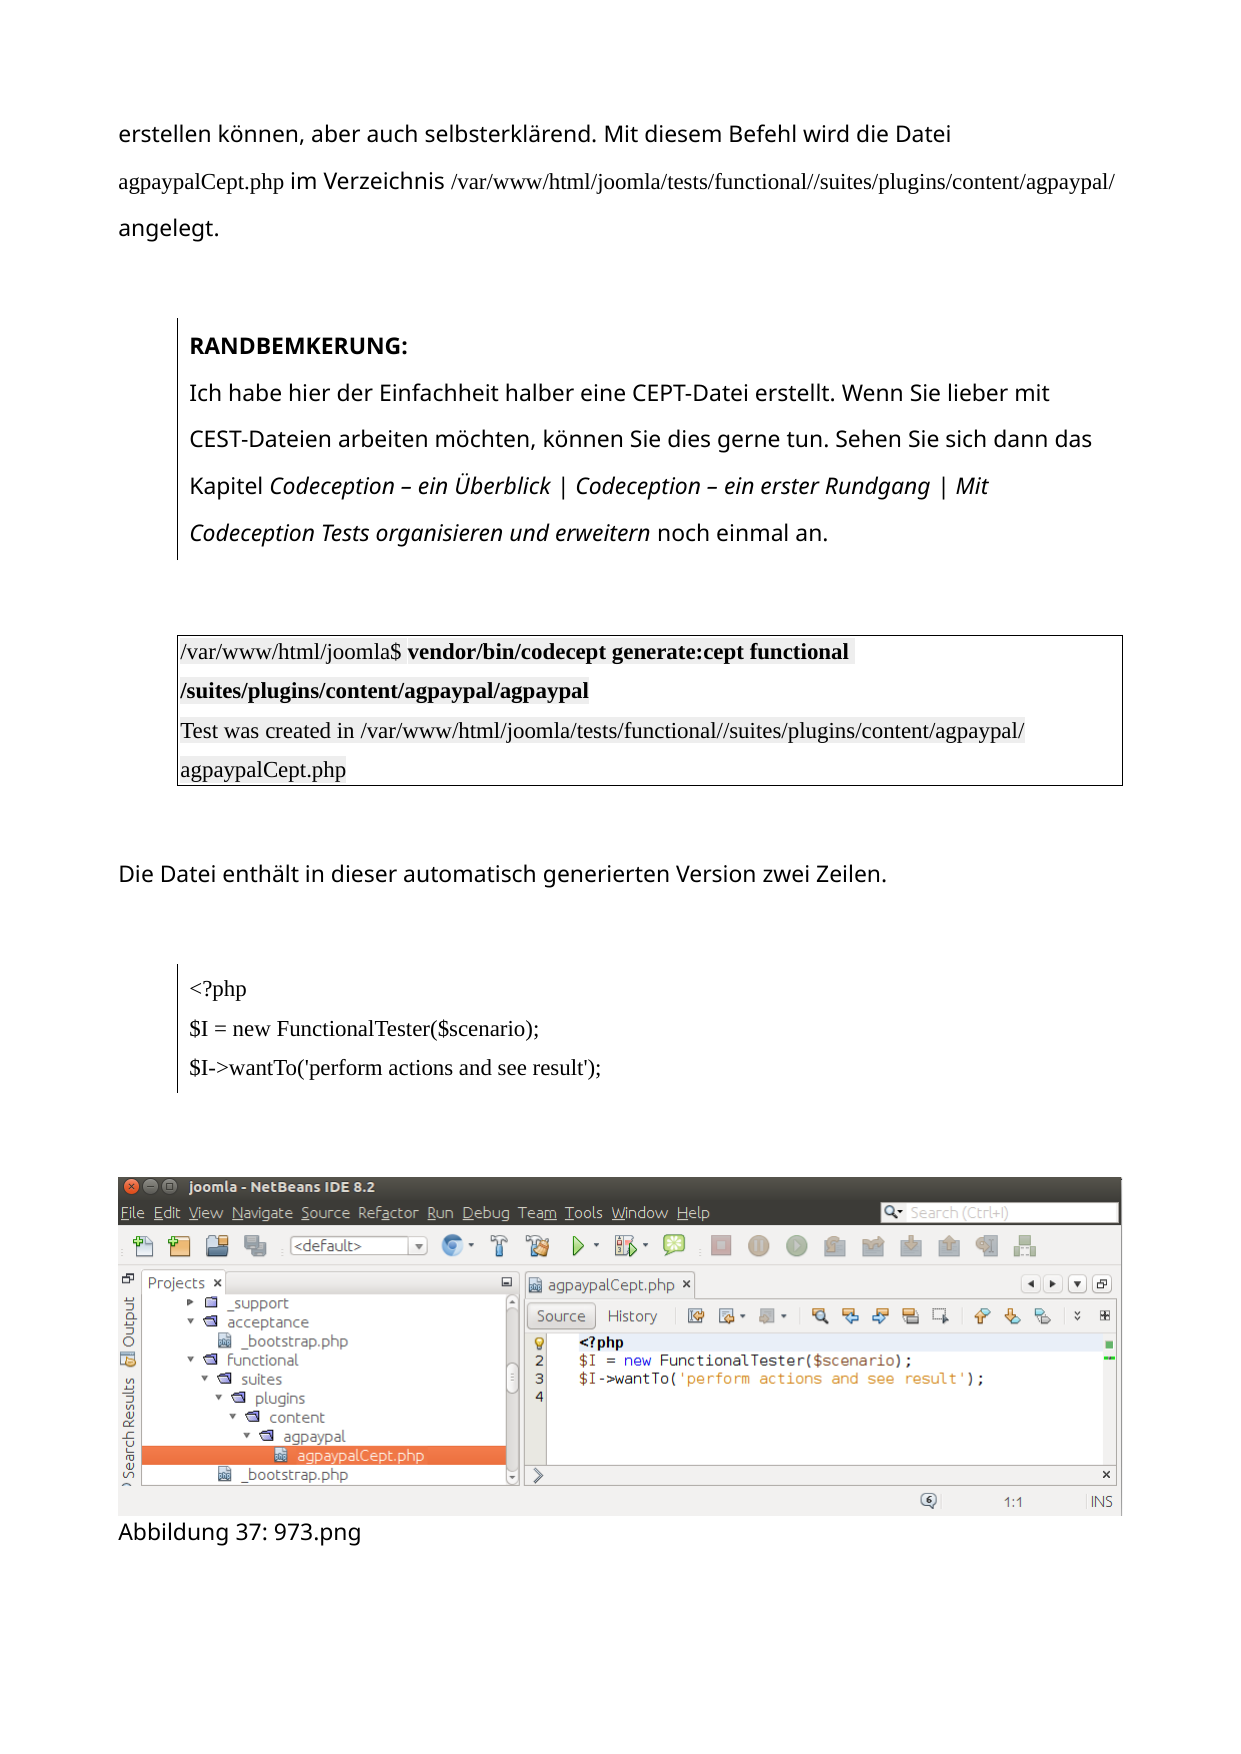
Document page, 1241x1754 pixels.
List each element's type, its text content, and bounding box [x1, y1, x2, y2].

text erstellen können, aber auch selbsterklärend. Mit diesem Befehl wird die Datei agpaypalCept.php im Verzeichnis /var/www/html/joomla/tests/functional//suites/plugins/content/agpaypal/ angelegt. [118, 118, 1122, 243]
text <?php $I = new FunctionalTester($scenario); $I->wantTo('perform actions and see result'); [178, 964, 1122, 1093]
picture [118, 1177, 1123, 1516]
text Abbildung 37: 973.png [118, 1516, 1122, 1547]
text /var/www/html/joomla$ vendor/bin/codecept generate:cept functional /suites/plugins/content/agpaypal/agpaypal Test was created in /var/www/html/joomla/tests/functional//suites/plugins/content/agpaypal/agpaypalCept.php [178, 636, 1122, 785]
text RANDBEMKERUNG: Ich habe hier der Einfachheit halber eine CEPT-Datei erstellt. Wenn Sie lieber mit CEST-Dateien arbeiten möchten, können Sie dies gerne tun. Sehen Sie sich dann das Kapitel Codeception – ein Überblick | Codeception – ein erster Rundgang | Mit Codeception Tests organisieren und erweitern noch einmal an. [178, 318, 1122, 560]
text Die Datei enthält in dieser automatisch generierten Version zwei Zeilen. [118, 858, 1122, 889]
